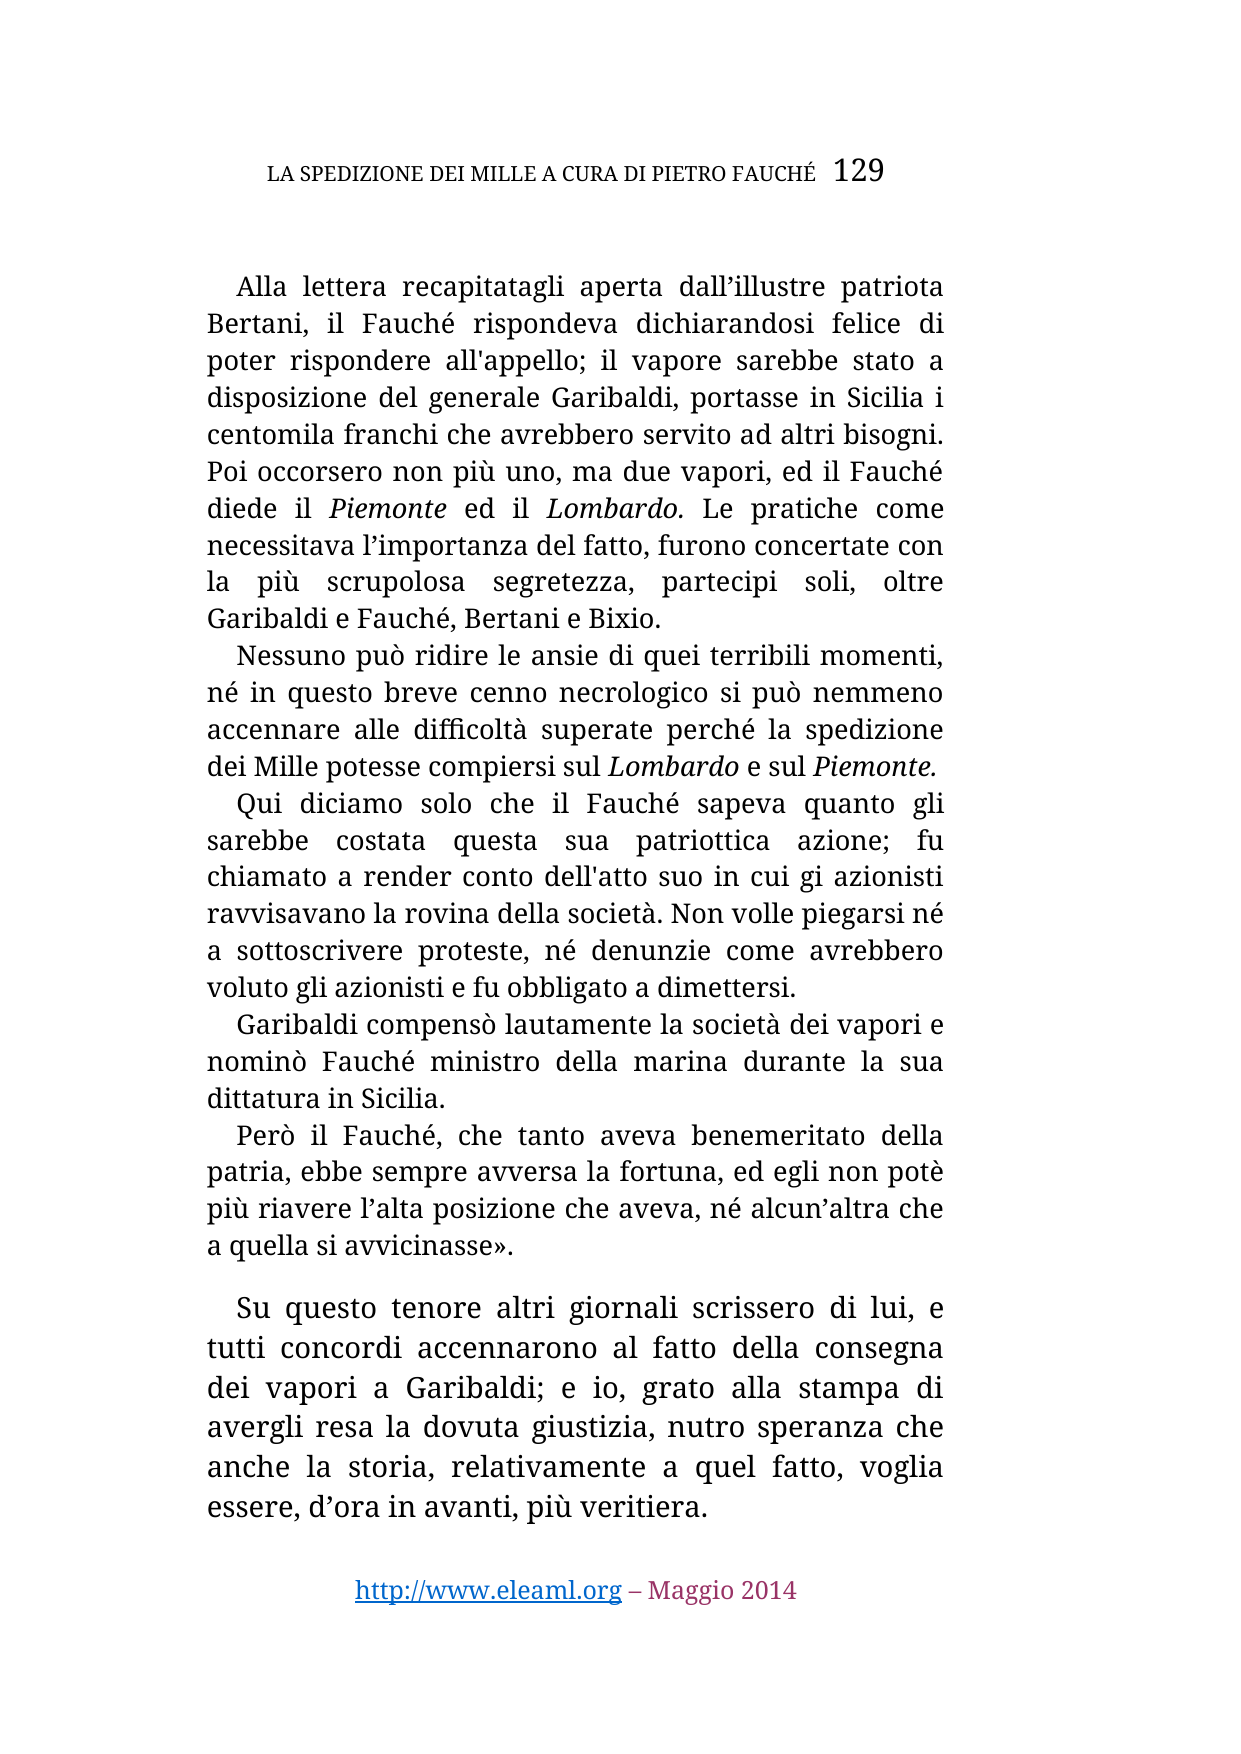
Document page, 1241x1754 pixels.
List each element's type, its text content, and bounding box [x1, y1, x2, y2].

text Garibaldi compensò lautamente la società dei vapori e nominò Fauché ministro della marina durante la sua dittatura in Sicilia. [207, 1005, 945, 1116]
text Qui diciamo solo che il Fauché sapeva quanto gli sarebbe costata questa sua patriottica azione; fu chiamato a render conto dell'atto suo in cui gi azionisti ravvisavano la rovina della società. Non volle piegarsi né a sottoscrivere proteste, né denunzie come avrebbero voluto gli azionisti e fu obbligato a dimettersi. [207, 784, 945, 1005]
text Alla lettera recapitatagli aperta dall’illustre patriota Bertani, il Fauché rispondeva dichiarandosi felice di poter rispondere all'appello; il vapore sarebbe stato a disposizione del generale Garibaldi, portasse in Sicilia i centomila franchi che avrebbero servito ad altri bisogni. Poi occorsero non più uno, ma due vapori, ed il Fauché diede il Piemonte ed il Lombardo. Le pratiche come necessitava l’importanza del fatto, furono concertate con la più scrupolosa segretezza, partecipi soli, oltre Garibaldi e Fauché, Bertani e Bixio. [207, 268, 945, 637]
text Su questo tenore altri giornali scrissero di lui, e tutti concordi accennarono al fatto della consegna dei vapori a Garibaldi; e io, grato alla stampa di avergli resa la dovuta giustizia, nutro speranza che anche la storia, relativamente a quel fatto, voglia essere, d’ora in avanti, più veritiera. [207, 1287, 945, 1526]
text Nessuno può ridire le ansie di quei terribili momenti, né in questo breve cenno necrologico si può nemmeno accennare alle difficoltà superate perché la spedizione dei Mille potesse compiersi sul Lombardo e sul Piemonte. [207, 637, 945, 784]
text Però il Fauché, che tanto aveva benemeritato della patria, ebbe sempre avversa la fortuna, ed egli non potè più riavere l’alta posizione che aveva, né alcun’altra che a quella si avvicinasse». [207, 1116, 945, 1263]
